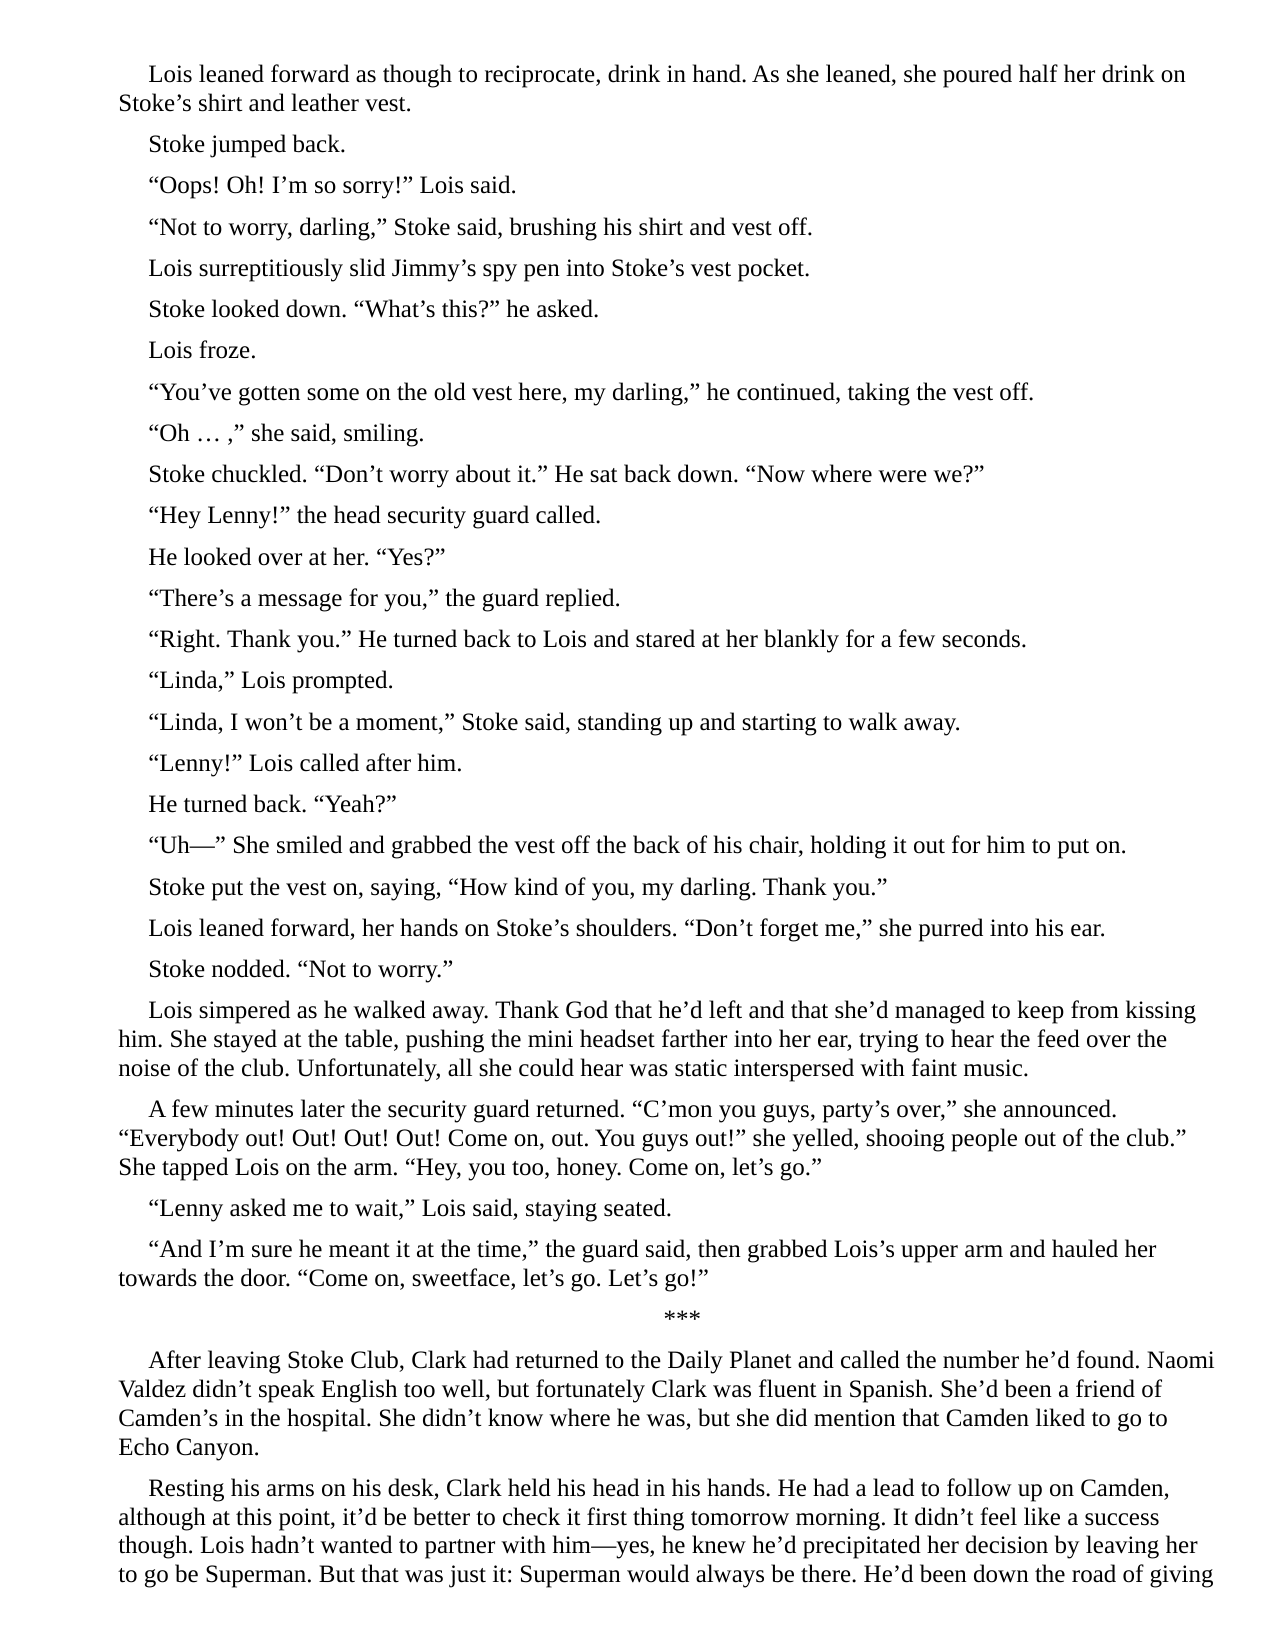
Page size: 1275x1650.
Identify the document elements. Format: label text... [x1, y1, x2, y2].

text “You’ve gotten some on the old vest here, my darling,” he continued, taking the vest off. [118, 377, 1216, 405]
text “Lenny!” Lois called after him. [118, 748, 1216, 777]
text *** [118, 1304, 1216, 1333]
text Lois leaned forward, her hands on Stoke’s shoulders. “Don’t forget me,” she purred into his ear. [118, 913, 1216, 942]
text “Oops! Oh! I’m so sorry!” Lois said. [118, 170, 1216, 199]
text Lois leaned forward as though to reciprocate, drink in hand. As she leaned, she poured half her drink on Stoke’s shirt and leather vest. [118, 59, 1216, 117]
text “Linda, I won’t be a moment,” Stoke said, standing up and starting to walk away. [118, 707, 1216, 735]
text Stoke put the vest on, saying, “How kind of you, my darling. Thank you.” [118, 872, 1216, 900]
text “Lenny asked me to wait,” Lois said, staying seated. [118, 1193, 1216, 1222]
text “And I’m sure he meant it at the time,” the guard said, then grabbed Lois’s upper arm and hauled her towards the door. “Come on, sweetface, let’s go. Let’s go!” [118, 1234, 1216, 1292]
text Resting his arms on his desk, Clark held his head in his hands. He had a lead to follow up on Camden, although at this point, it’d be better to check it first thing tomorrow morning. It didn’t feel like a success though. Lois hadn’t wanted to partner with him—yes, he knew he’d precipitated her decision by leaving her to go be Superman. But that was just it: Superman would always be there. He’d been down the road of giving [118, 1473, 1216, 1588]
text “Right. Thank you.” He turned back to Lois and stared at her blankly for a few seconds. [118, 624, 1216, 653]
text Stoke jumped back. [118, 129, 1216, 158]
text “Not to worry, darling,” Stoke said, brushing his shirt and vest off. [118, 212, 1216, 240]
text He looked over at her. “Yes?” [118, 542, 1216, 570]
text “Uh—” She smiled and grabbed the vest off the back of his chair, holding it out for him to put on. [118, 830, 1216, 859]
text Stoke looked down. “What’s this?” he asked. [118, 294, 1216, 323]
text “Hey Lenny!” the head security guard called. [118, 500, 1216, 529]
text Stoke chuckled. “Don’t worry about it.” He sat back down. “Now where were we?” [118, 459, 1216, 488]
text Stoke nodded. “Not to worry.” [118, 954, 1216, 983]
text After leaving Stoke Club, Clark had returned to the Daily Planet and called the number he’d found. Naomi Valdez didn’t speak English too well, but fortunately Clark was fluent in Spanish. She’d been a friend of Camden’s in the hospital. She didn’t know where he was, but she did mention that Camden liked to go to Echo Canyon. [118, 1345, 1216, 1460]
text He turned back. “Yeah?” [118, 789, 1216, 818]
text Lois surreptitiously slid Jimmy’s spy pen into Stoke’s vest pocket. [118, 253, 1216, 282]
text A few minutes later the security guard returned. “C’mon you guys, party’s over,” she announced. “Everybody out! Out! Out! Out! Come on, out. You guys out!” she yelled, shooing people out of the club.” She tapped Lois on the arm. “Hey, you too, honey. Come on, let’s go.” [118, 1094, 1216, 1180]
text “There’s a message for you,” the guard replied. [118, 583, 1216, 612]
text Lois froze. [118, 335, 1216, 364]
text “Linda,” Lois prompted. [118, 665, 1216, 694]
text Lois simpered as he walked away. Thank God that he’d left and that she’d managed to keep from kissing him. She stayed at the table, pushing the mini headset farther into her ear, trying to hear the feed over the noise of the club. Unfortunately, all she could hear was static interspersed with faint music. [118, 995, 1216, 1082]
text “Oh … ,” she said, smiling. [118, 418, 1216, 447]
